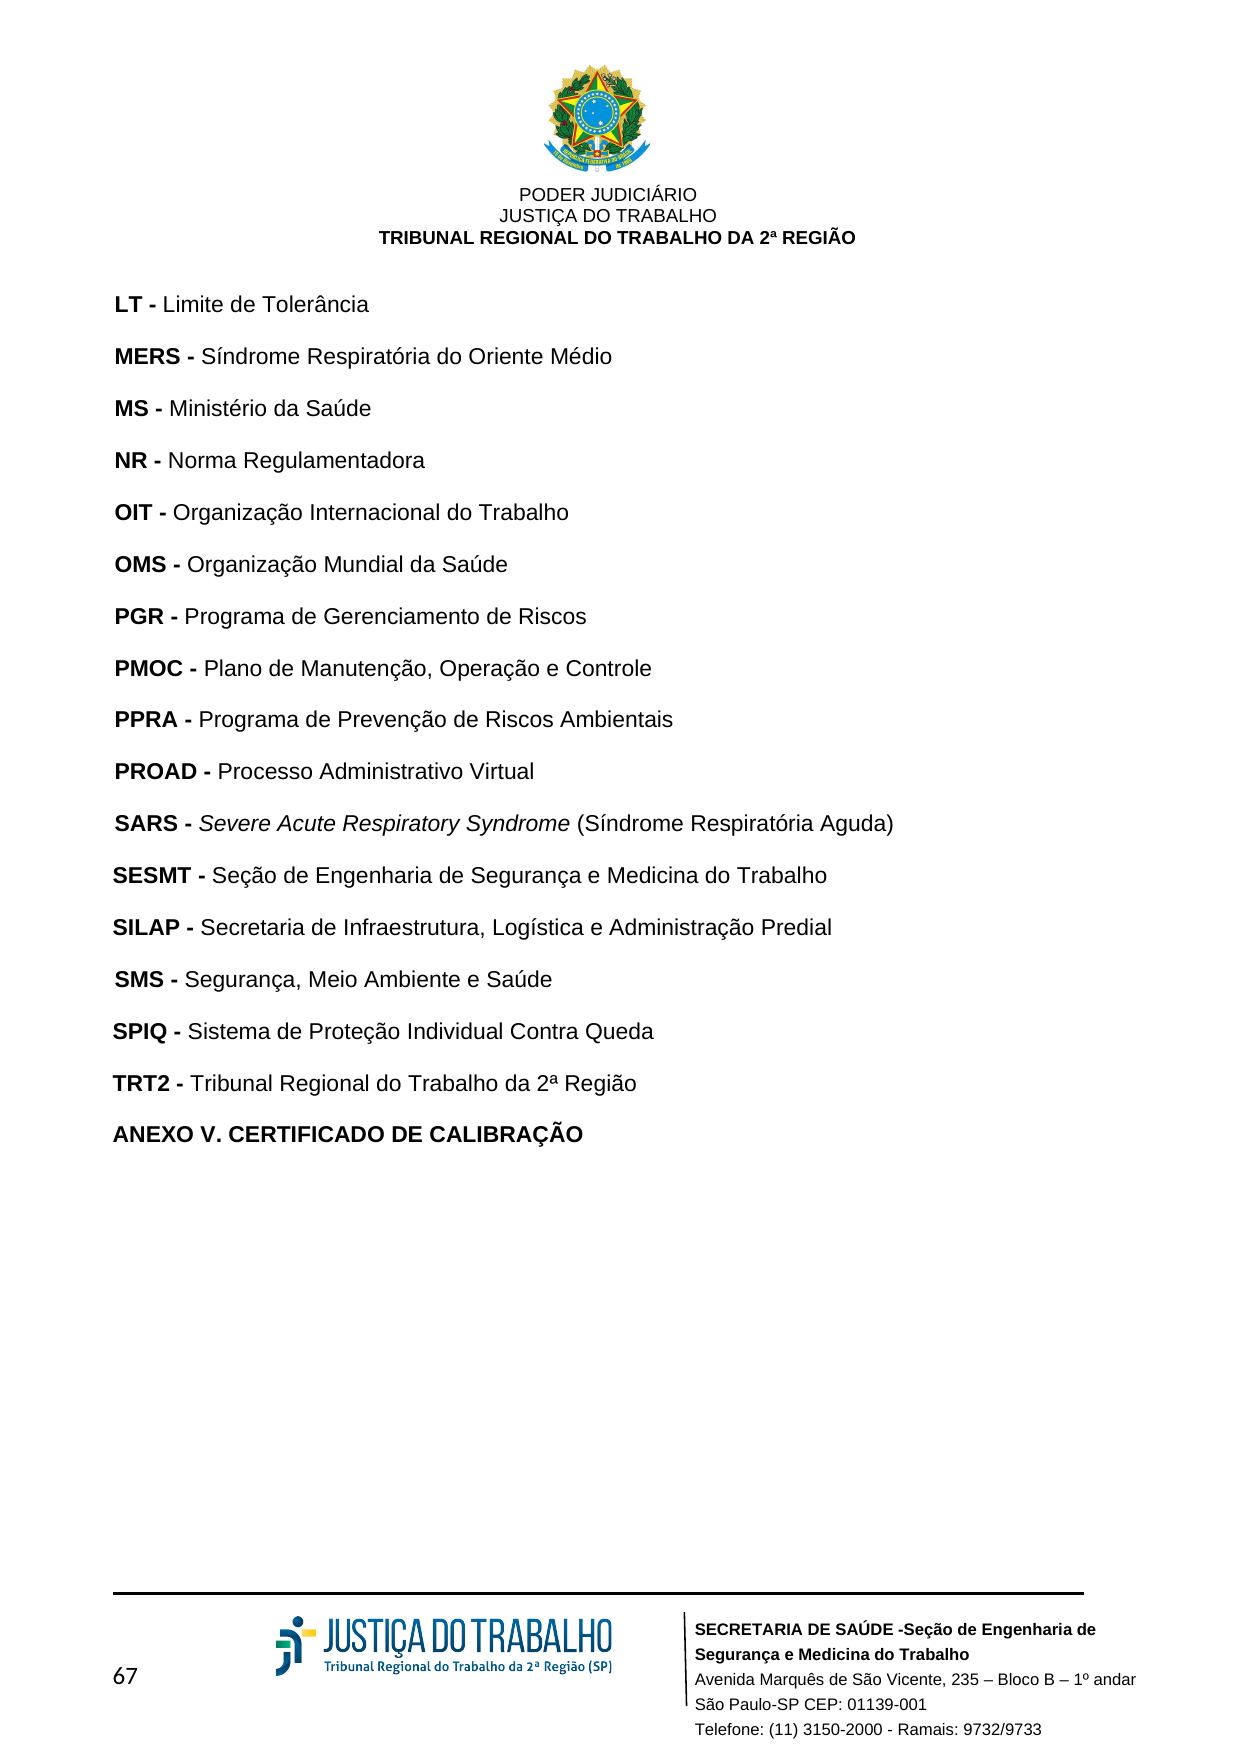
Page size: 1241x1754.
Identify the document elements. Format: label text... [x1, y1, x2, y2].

text LT - Limite de Tolerância [114, 291, 1122, 318]
text PPRA - Programa de Prevenção de Riscos Ambientais [114, 706, 1122, 733]
text PROAD - Processo Administrativo Virtual [114, 758, 1122, 784]
text SILAP - Secretaria de Infraestrutura, Logística e Administração Predial [112, 914, 1122, 940]
text OMS - Organização Mundial da Saúde [114, 551, 1122, 577]
text OIT - Organização Internacional do Trabalho [114, 499, 1122, 525]
text TRT2 - Tribunal Regional do Trabalho da 2ª Região [112, 1069, 1122, 1096]
text SARS - Severe Acute Respiratory Syndrome (Síndrome Respiratória Aguda) [114, 810, 1122, 836]
subtitle ANEXO V. CERTIFICADO DE CALIBRAÇÃO [67, 1121, 1122, 1148]
text SMS - Segurança, Meio Ambiente e Saúde [114, 966, 1122, 992]
picture [543, 65, 650, 172]
text MERS - Síndrome Respiratória do Oriente Médio [114, 343, 1122, 369]
picture [276, 1616, 612, 1676]
text NR - Norma Regulamentadora [114, 447, 1122, 473]
text SESMT - Seção de Engenharia de Segurança e Medicina do Trabalho [112, 862, 1122, 888]
text MS - Ministério da Saúde [114, 395, 1122, 421]
text PGR - Programa de Gerenciamento de Riscos [114, 603, 1122, 629]
text SPIQ - Sistema de Proteção Individual Contra Queda [112, 1018, 1122, 1044]
text PMOC - Plano de Manutenção, Operação e Controle [114, 654, 1122, 681]
